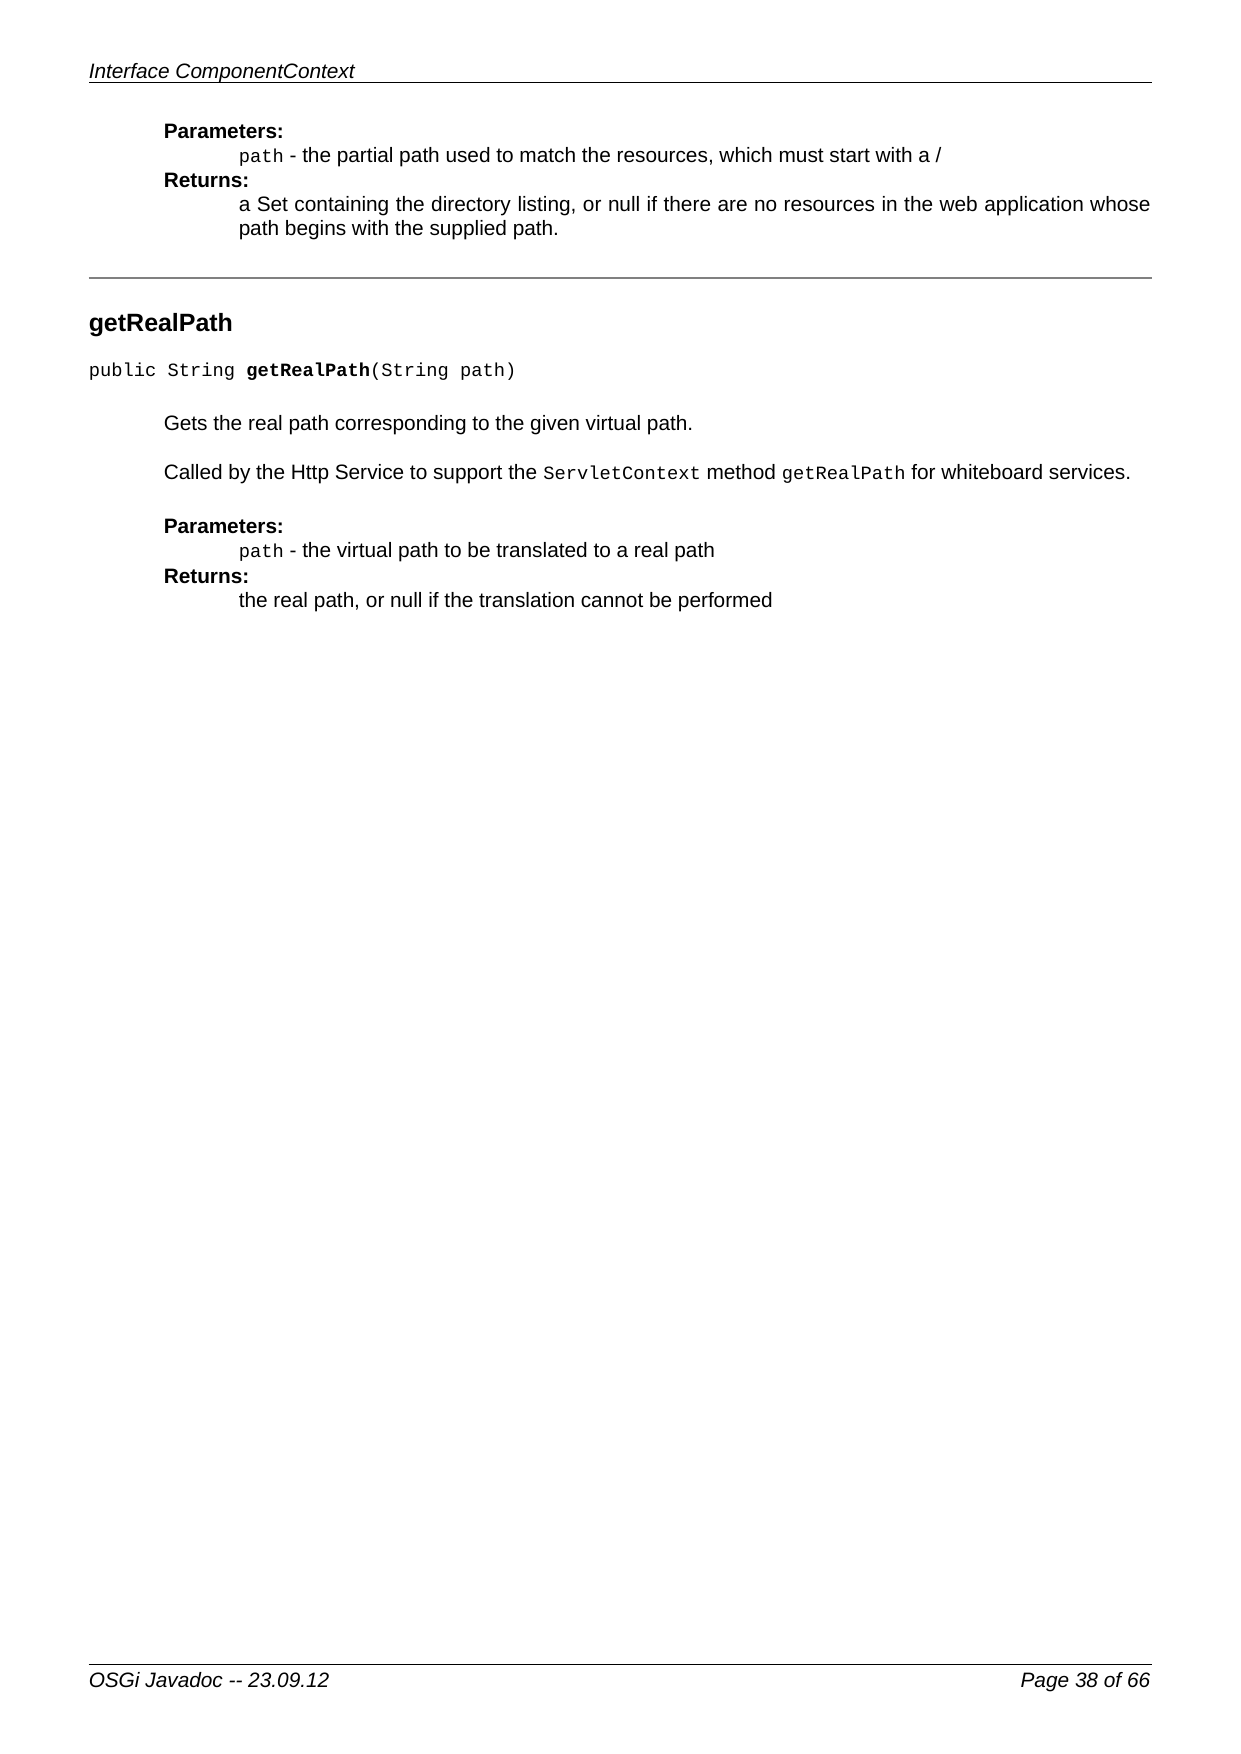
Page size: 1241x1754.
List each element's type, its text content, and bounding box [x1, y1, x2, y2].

text path - the virtual path to be translated to a real path [238, 538, 1152, 563]
text Called by the Http Service to support the ServletContext method getRealPath for whiteboard services. [163, 460, 1152, 485]
text Returns: [163, 563, 1152, 587]
text the real path, or null if the translation cannot be performed [238, 587, 1152, 611]
text public String getRealPath(String path) [88, 361, 1152, 382]
text path - the partial path used to match the resources, which must start with a / [238, 142, 1152, 168]
subtitle getRealPath [88, 308, 1152, 336]
text Returns: [163, 168, 1152, 192]
text a Set containing the directory listing, or null if there are no resources in the web application whose path begins with the supplied path. [238, 192, 1152, 239]
text Parameters: [163, 514, 1152, 538]
text Gets the real path corresponding to the given virtual path. [163, 411, 1152, 435]
text Parameters: [163, 118, 1152, 142]
